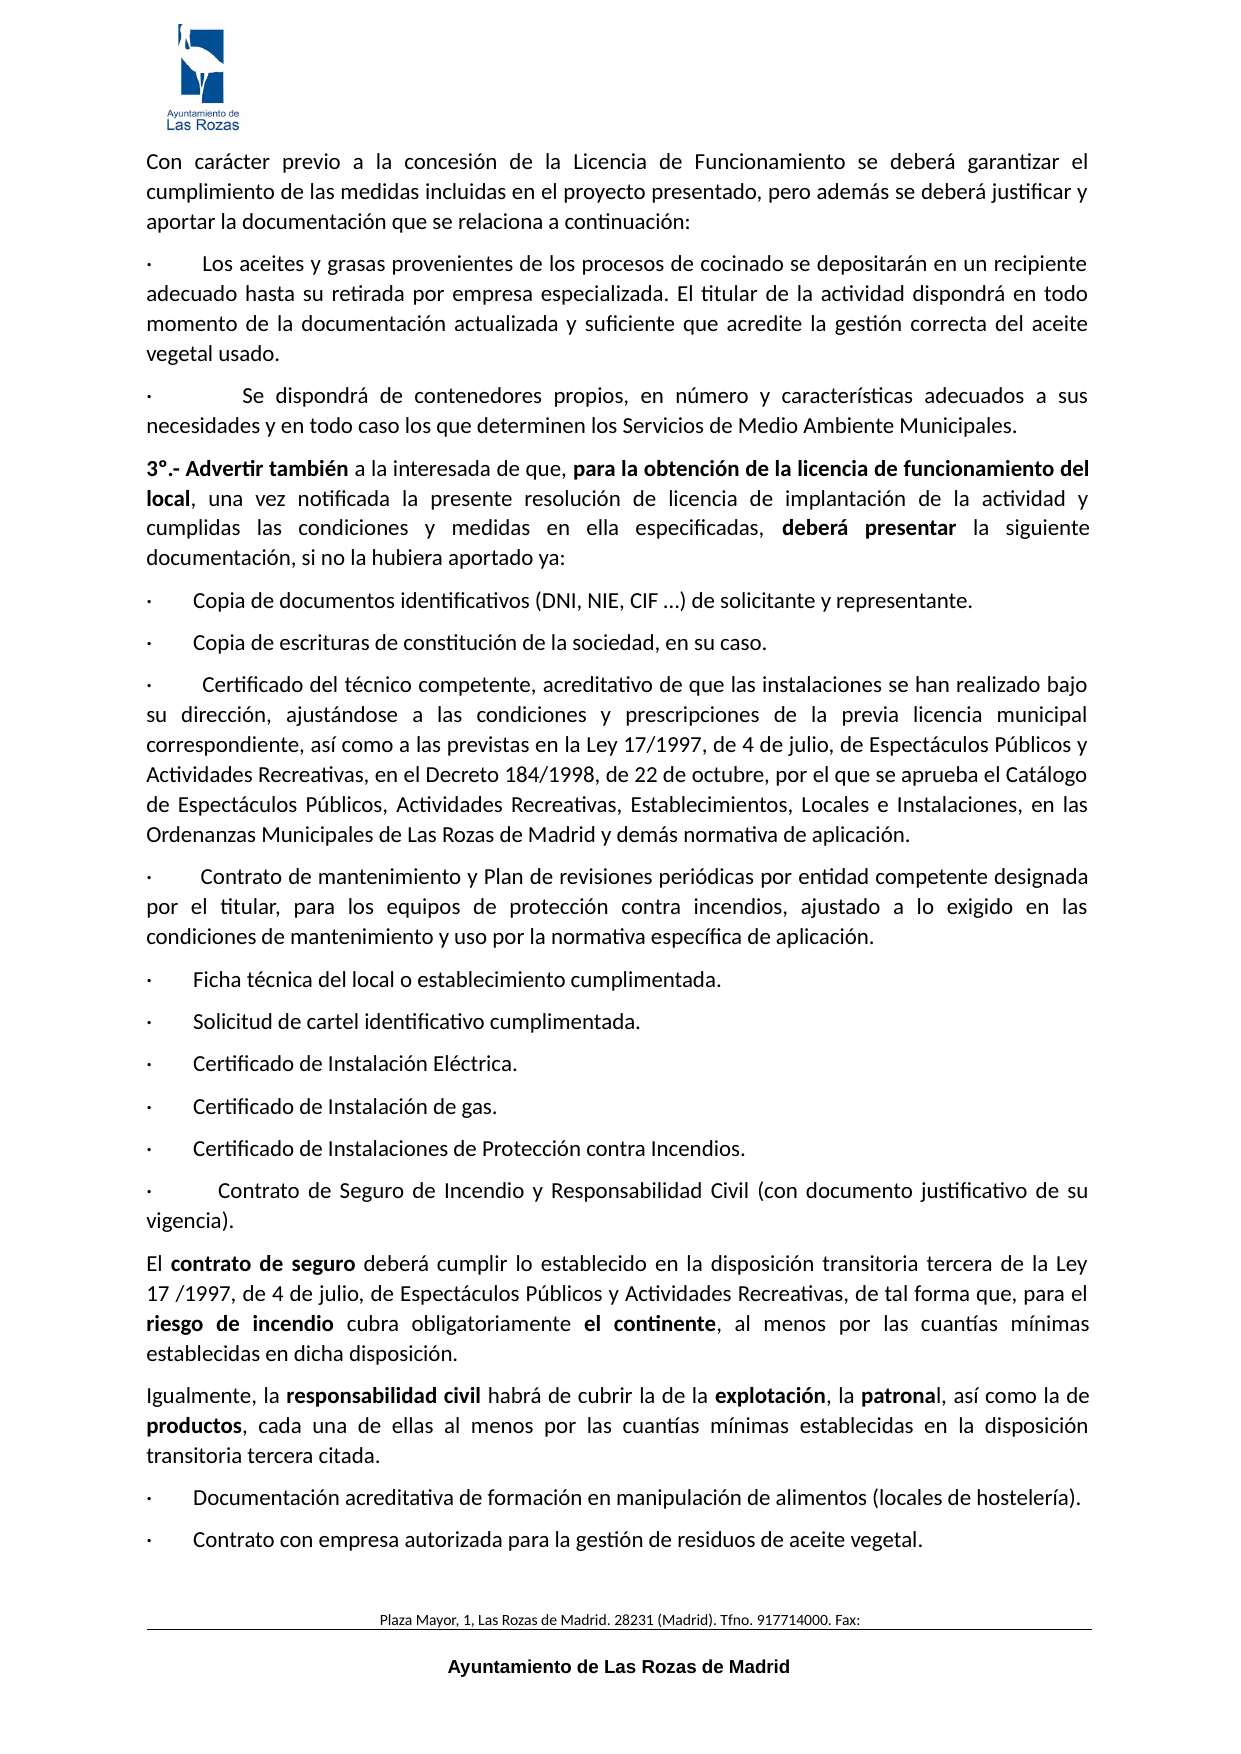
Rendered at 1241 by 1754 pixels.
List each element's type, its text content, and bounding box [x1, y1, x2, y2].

text · Certificado de Instalación Eléctrica. [146, 1049, 1090, 1077]
text 3º.- Advertir también a la interesada de que, para la obtención de la licencia de funcionamiento del local, una vez notificada la presente resolución de licencia de implantación de la actividad y cumplidas las condiciones y medidas en ella especificadas, deberá presentar la siguiente documentación, si no la hubiera aportado ya: [146, 454, 1090, 571]
text · Certificado de Instalación de gas. [146, 1092, 1090, 1120]
text · Certificado de Instalaciones de Protección contra Incendios. [146, 1134, 1090, 1162]
text · Contrato de Seguro de Incendio y Responsabilidad Civil (con documento justificativo de su vigencia). [146, 1177, 1090, 1234]
text · Copia de documentos identificativos (DNI, NIE, CIF …) de solicitante y representante. [146, 586, 1090, 614]
text El contrato de seguro deberá cumplir lo establecido en la disposición transitoria tercera de la Ley 17 /1997, de 4 de julio, de Espectáculos Públicos y Actividades Recreativas, de tal forma que, para el riesgo de incendio cubra obligatoriamente el continente, al menos por las cuantías mínimas establecidas en dicha disposición. [146, 1249, 1090, 1367]
text · Ficha técnica del local o establecimiento cumplimentada. [146, 965, 1090, 993]
text · Copia de escrituras de constitución de la sociedad, en su caso. [146, 628, 1090, 656]
text Con carácter previo a la concesión de la Licencia de Funcionamiento se deberá garantizar el cumplimiento de las medidas incluidas en el proyecto presentado, pero además se deberá justificar y aportar la documentación que se relaciona a continuación: [146, 147, 1090, 235]
text · Contrato de mantenimiento y Plan de revisiones periódicas por entidad competente designada por el titular, para los equipos de protección contra incendios, ajustado a lo exigido en las condiciones de mantenimiento y uso por la normativa específica de aplicación. [146, 862, 1090, 950]
text · Documentación acreditativa de formación en manipulación de alimentos (locales de hostelería). [146, 1483, 1090, 1511]
text · Se dispondrá de contenedores propios, en número y características adecuados a sus necesidades y en todo caso los que determinen los Servicios de Medio Ambiente Municipales. [146, 381, 1090, 439]
text Igualmente, la responsabilidad civil habrá de cubrir la de la explotación, la patronal, así como la de productos, cada una de ellas al menos por las cuantías mínimas establecidas en la disposición transitoria tercera citada. [146, 1381, 1090, 1469]
text · Contrato con empresa autorizada para la gestión de residuos de aceite vegetal. [146, 1526, 1090, 1554]
text · Los aceites y grasas provenientes de los procesos de cocinado se depositarán en un recipiente adecuado hasta su retirada por empresa especializada. El titular de la actividad dispondrá en todo momento de la documentación actualizada y suficiente que acredite la gestión correcta del aceite vegetal usado. [146, 249, 1090, 367]
text · Certificado del técnico competente, acreditativo de que las instalaciones se han realizado bajo su dirección, ajustándose a las condiciones y prescripciones de la previa licencia municipal correspondiente, así como a las previstas en la Ley 17/1997, de 4 de julio, de Espectáculos Públicos y Actividades Recreativas, en el Decreto 184/1998, de 22 de octubre, por el que se aprueba el Catálogo de Espectáculos Públicos, Actividades Recreativas, Establecimientos, Locales e Instalaciones, en las Ordenanzas Municipales de Las Rozas de Madrid y demás normativa de aplicación. [146, 671, 1090, 848]
text · Solicitud de cartel identificativo cumplimentada. [146, 1007, 1090, 1035]
